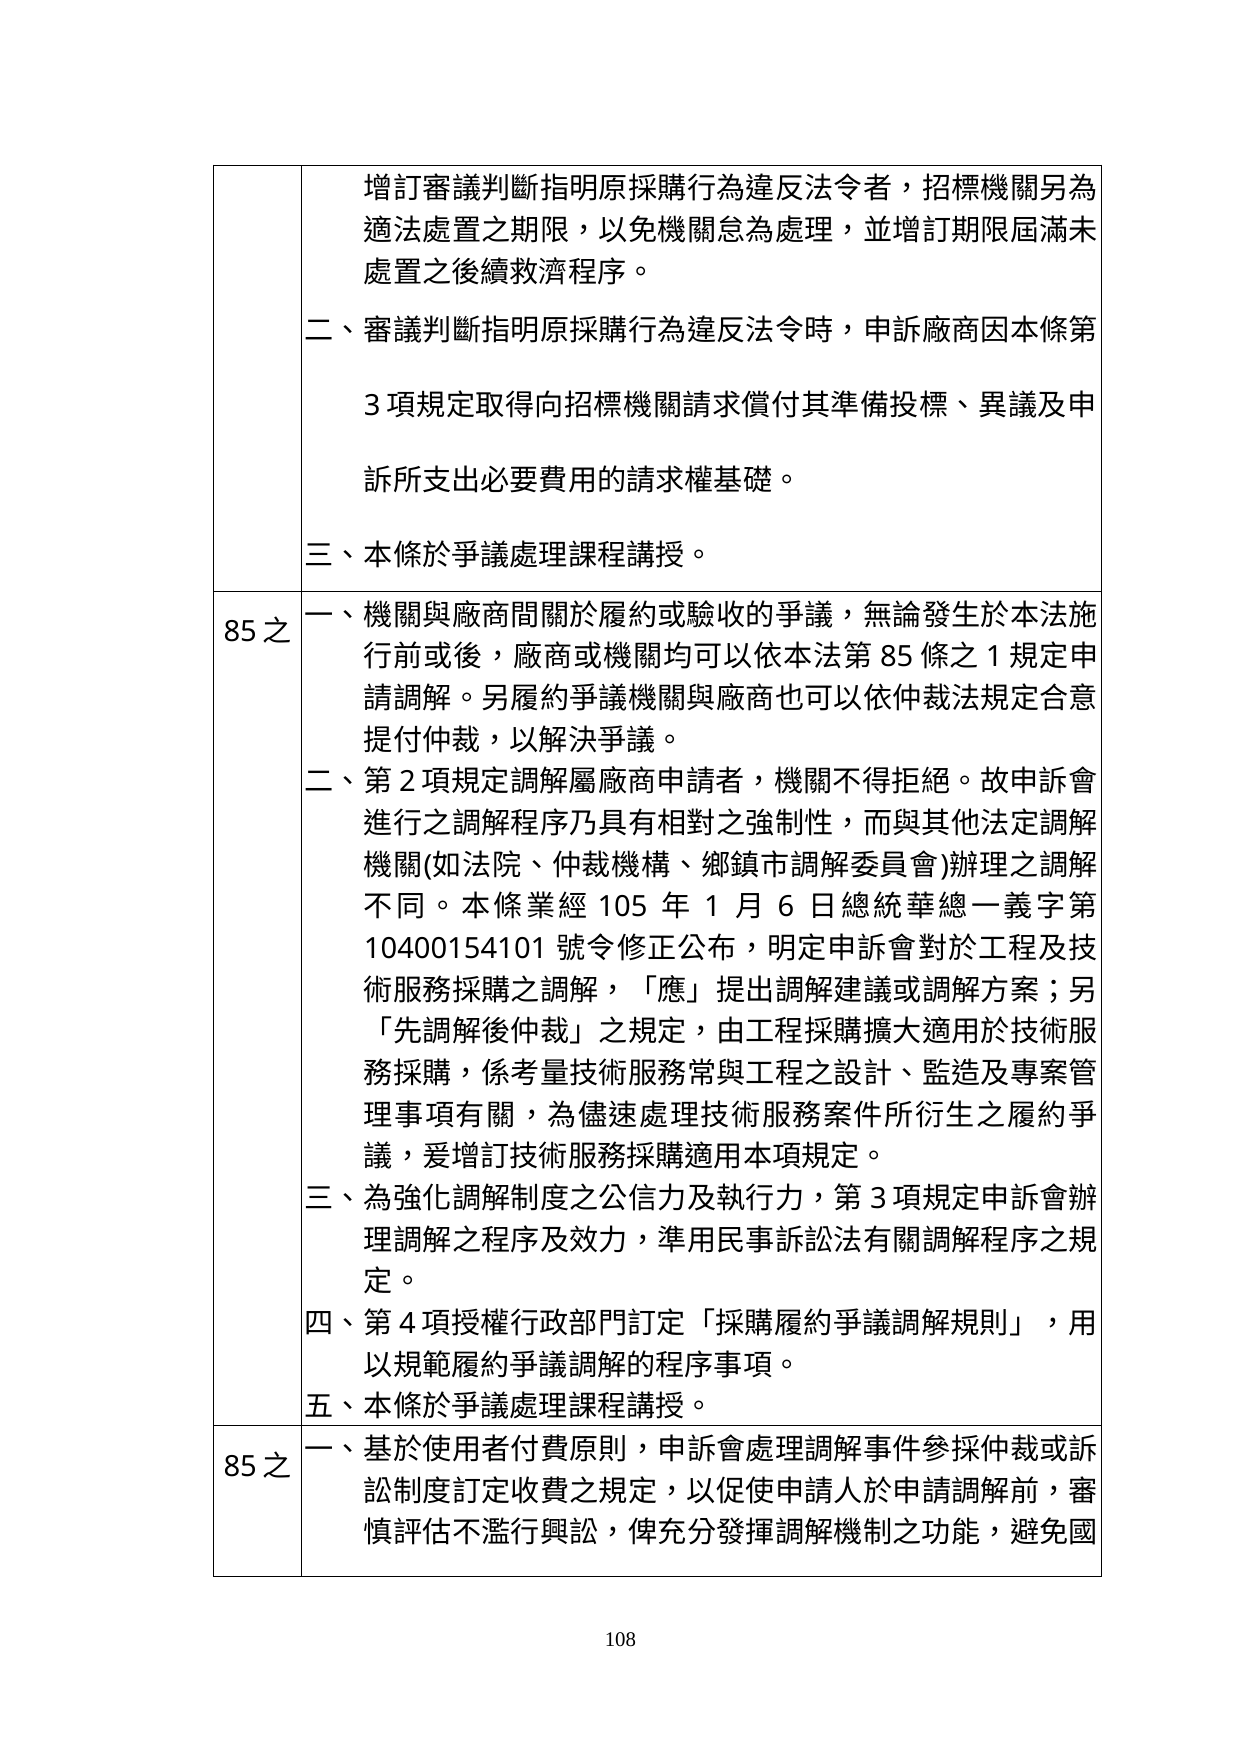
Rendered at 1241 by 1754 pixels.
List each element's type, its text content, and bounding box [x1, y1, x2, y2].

table_cell [214, 166, 301, 591]
table_cell 85之2 [214, 1426, 301, 1576]
table_cell 基於使用者付費原則，申訴會處理調解事件參採仲裁或訴訟制度訂定收費之規定，以促使申請人於申請調解前，審慎評估不濫行興訟，俾充分發揮調解機制之功能，避免國 [302, 1426, 1101, 1576]
table_cell 85之1 [214, 592, 301, 1425]
table_cell 機關與廠商間關於履約或驗收的爭議，無論發生於本法施行前或後，廠商或機關均可以依本法第85條之1規定申請調解。另履約爭議機關與廠商也可以依仲裁法規定合意提付仲裁，以解決爭議。 第2項規定調解屬廠商申請者，機關不得拒絕。故申訴會進行之調解程序乃具有相對之強制性，而與其他法定調解機關(如法院、仲裁機構、鄉鎮市調解委員會)辦理之調解不同。本條業經105 年 1 月 6 日總統華總一義字第 10400154101 號令修正公布，明定申訴會對於工程及技術服務採購之調解，「應」提出調解建議或調解方案；另「先調解後仲裁」之規定，由工程採購擴大適用於技術服務採購，係考量技術服務常與工程之設計、監造及專案管理事項有關，為儘速處理技術服務案件所衍生之履約爭議，爰增訂技術服務採購適用本項規定。 為強化調解制度之公信力及執行力，第3項規定申訴會辦理調解之程序及效力，準用民事訴訟法有關調解程序之規定。 第4項授權行政部門訂定「採購履約爭議調解規則」，用以規範履約爭議調解的程序事項。 本條於爭議處理課程講授。 [302, 592, 1101, 1425]
table_cell 增訂審議判斷指明原採購行為違反法令者，招標機關另為適法處置之期限，以免機關怠為處理，並增訂期限屆滿未處置之後續救濟程序。 審議判斷指明原採購行為違反法令時，申訴廠商因本條第3項規定取得向招標機關請求償付其準備投標、異議及申訴所支出必要費用的請求權基礎。 本條於爭議處理課程講授。 [302, 166, 1101, 591]
